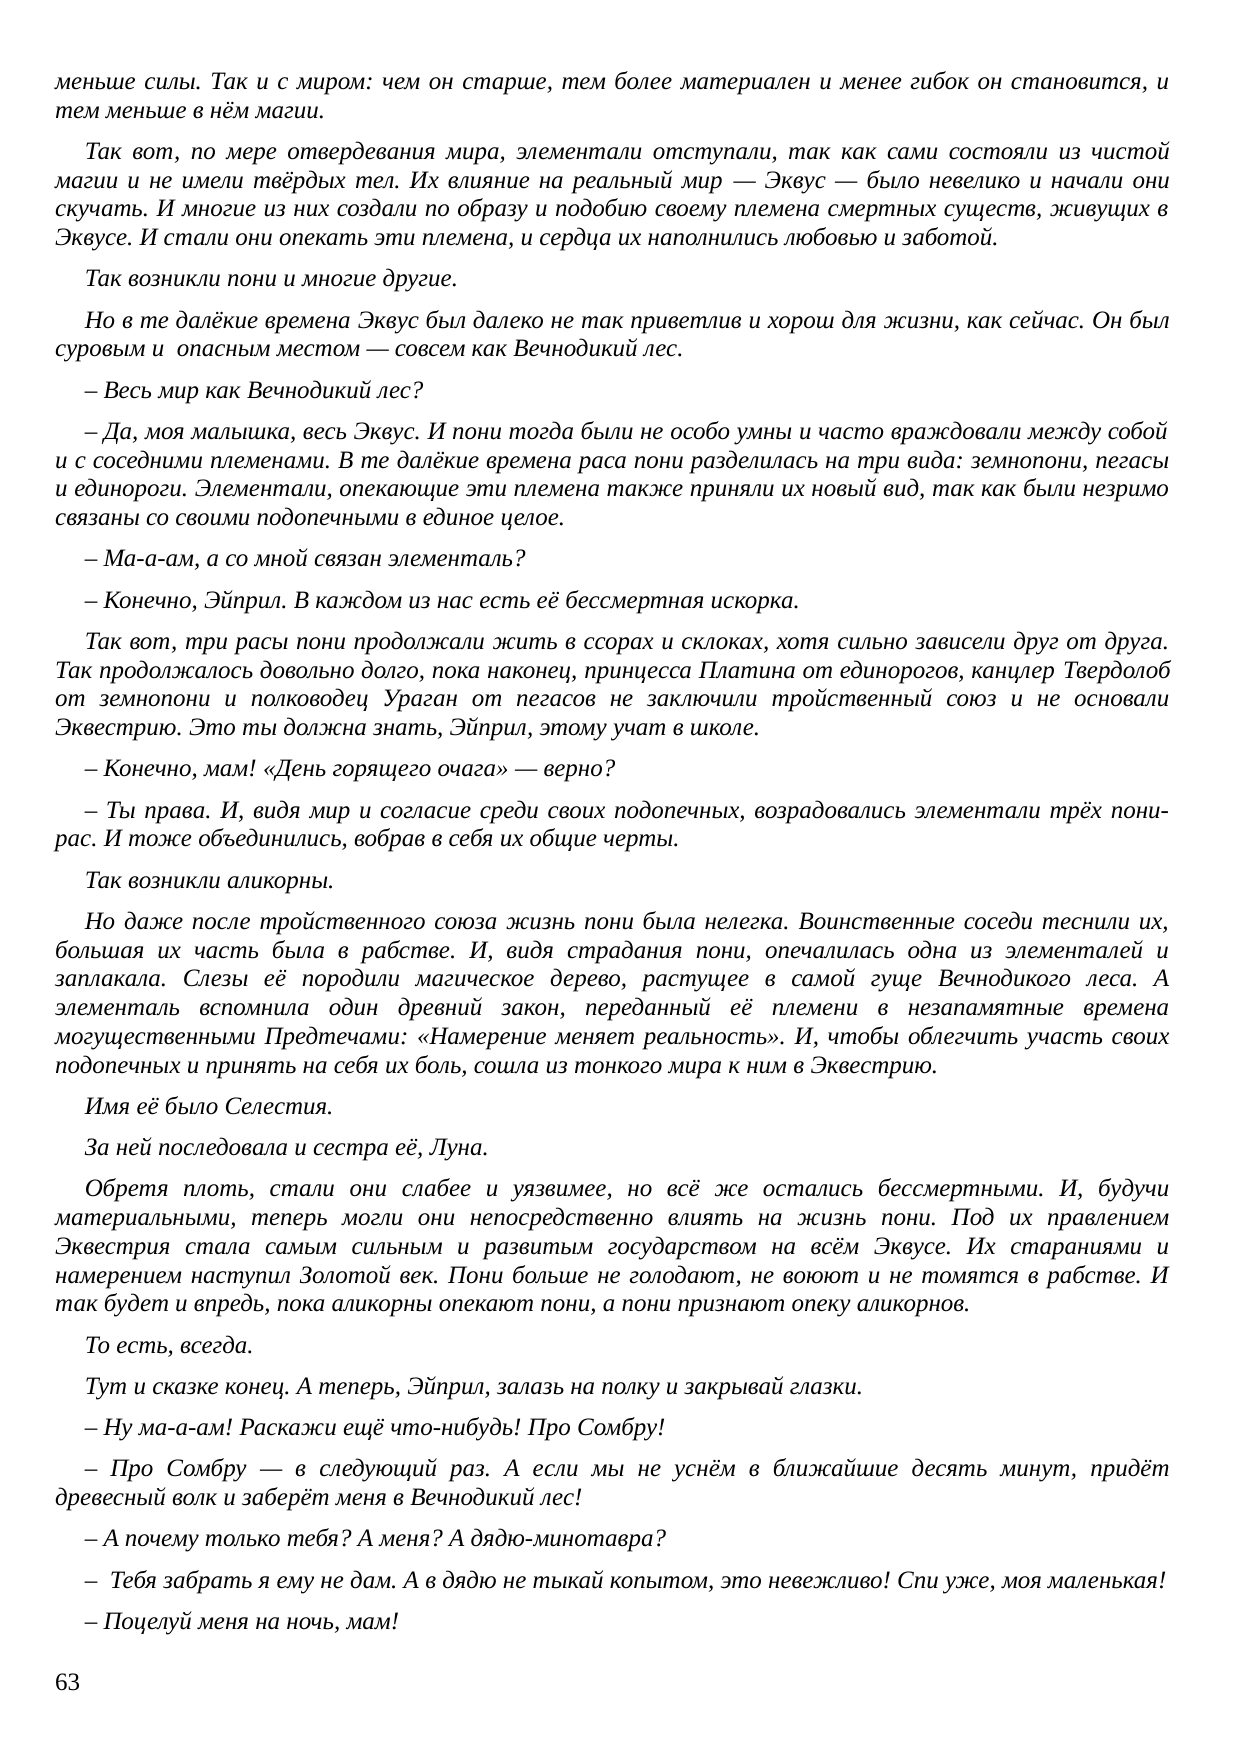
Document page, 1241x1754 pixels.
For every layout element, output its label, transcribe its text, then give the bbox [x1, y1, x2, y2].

text – Да, моя малышка, весь Эквус. И пони тогда были не особо умны и часто враждовали между собой и с соседними племенами. В те далёкие времена раса пони разделилась на три вида: земнопони, пегасы и единороги. Элементали, опекающие эти племена также приняли их новый вид, так как были незримо связаны со своими подопечными в единое целое. [55, 416, 1173, 531]
text – Тебя забрать я ему не дам. А в дядю не тыкай копытом, это невежливо! Спи уже, моя маленькая! [55, 1565, 1173, 1593]
text Но даже после тройственного союза жизнь пони была нелегка. Воинственные соседи теснили их, большая их часть была в рабстве. И, видя страдания пони, опечалилась одна из элементалей и заплакала. Слезы её породили магическое дерево, растущее в самой гуще Вечнодикого леса. А элементаль вспомнила один древний закон, переданный её племени в незапамятные времена могущественными Предтечами: «Намерение меняет реальность». И, чтобы облегчить участь своих подопечных и принять на себя их боль, сошла из тонкого мира к ним в Эквестрию. [55, 906, 1173, 1078]
text – Конечно, мам! «День горящего очага» — верно? [55, 753, 1173, 782]
text За ней последовала и сестра её, Луна. [55, 1132, 1173, 1161]
text Но в те далёкие времена Эквус был далеко не так приветлив и хорош для жизни, как сейчас. Он был суровым и опасным местом — совсем как Вечнодикий лес. [55, 305, 1173, 362]
text Так возникли пони и многие другие. [55, 263, 1173, 292]
text – Ма-а-ам, а со мной связан элементаль? [55, 543, 1173, 572]
text – Про Сомбру — в следующий раз. А если мы не уснём в ближайшие десять минут, придёт древесный волк и заберёт меня в Вечнодикий лес! [55, 1453, 1173, 1511]
text Имя её было Селестия. [55, 1091, 1173, 1120]
text – Ты права. И, видя мир и согласие среди своих подопечных, возрадовались элементали трёх пони-рас. И тоже объединились, вобрав в себя их общие черты. [55, 795, 1173, 852]
text – Поцелуй меня на ночь, мам! [55, 1606, 1173, 1635]
text – Конечно, Эйприл. В каждом из нас есть её бессмертная искорка. [55, 585, 1173, 613]
text – А почему только тебя? А меня? А дядю-минотавра? [55, 1523, 1173, 1552]
text Так возникли аликорны. [55, 865, 1173, 893]
text – Весь мир как Вечнодикий лес? [55, 375, 1173, 403]
text Так вот, три расы пони продолжали жить в ссорах и склоках, хотя сильно зависели друг от друга. Так продолжалось довольно долго, пока наконец, принцесса Платина от единорогов, канцлер Твердолоб от земнопони и полководец Ураган от пегасов не заключили тройственный союз и не основали Эквестрию. Это ты должна знать, Эйприл, этому учат в школе. [55, 626, 1173, 741]
text меньше силы. Так и с миром: чем он старше, тем более материален и менее гибок он становится, и тем меньше в нём магии. [55, 66, 1173, 123]
text Так вот, по мере отвердевания мира, элементали отступали, так как сами состояли из чистой магии и не имели твёрдых тел. Их влияние на реальный мир — Эквус — было невелико и начали они скучать. И многие из них создали по образу и подобию своему племена смертных существ, живущих в Эквусе. И стали они опекать эти племена, и сердца их наполнились любовью и заботой. [55, 136, 1173, 251]
text Тут и сказке конец. А теперь, Эйприл, залазь на полку и закрывай глазки. [55, 1371, 1173, 1400]
text Обретя плоть, стали они слабее и уязвимее, но всё же остались бессмертными. И, будучи материальными, теперь могли они непосредственно влиять на жизнь пони. Под их правлением Эквестрия стала самым сильным и развитым государством на всём Эквусе. Их стараниями и намерением наступил Золотой век. Пони больше не голодают, не воюют и не томятся в рабстве. И так будет и впредь, пока аликорны опекают пони, а пони признают опеку аликорнов. [55, 1173, 1173, 1317]
text То есть, всегда. [55, 1330, 1173, 1358]
text – Ну ма-а-ам! Раскажи ещё что-нибудь! Про Сомбру! [55, 1412, 1173, 1441]
